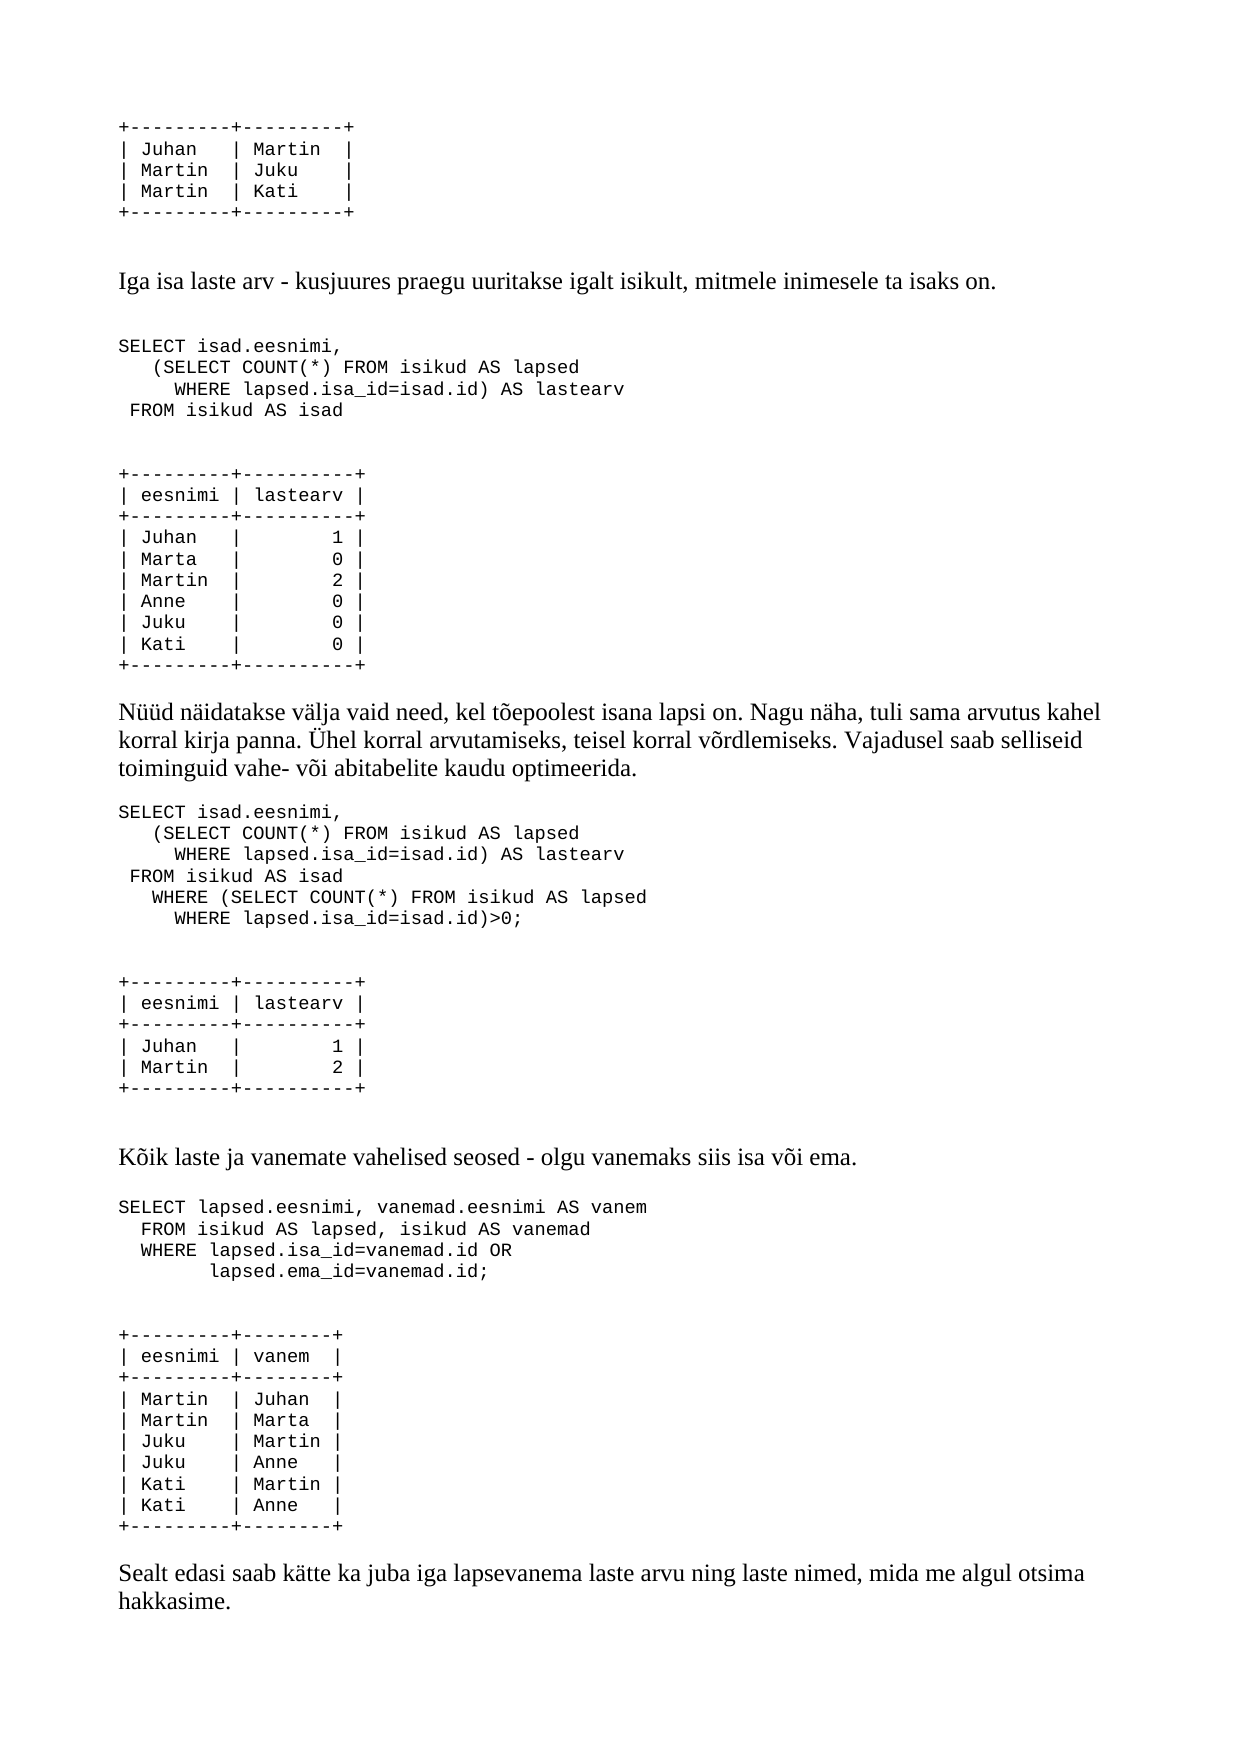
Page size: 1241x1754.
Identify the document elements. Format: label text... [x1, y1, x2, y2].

text | Kati | Anne | [118, 1496, 1122, 1517]
text +---------+--------+ [118, 1368, 1122, 1389]
text WHERE lapsed.isa_id=isad.id)>0; [118, 909, 1122, 930]
text | eesnimi | lastearv | [118, 994, 1122, 1015]
text +---------+----------+ [118, 656, 1122, 677]
text | Kati | Martin | [118, 1474, 1122, 1496]
text | Martin | 2 | [118, 1058, 1122, 1079]
text WHERE lapsed.isa_id=isad.id) AS lastearv [118, 845, 1122, 866]
text +---------+----------+ [118, 1079, 1122, 1100]
text | Martin | Juhan | [118, 1389, 1122, 1411]
text +---------+----------+ [118, 464, 1122, 486]
text SELECT isad.eesnimi, [118, 803, 1122, 824]
text +---------+--------+ [118, 1326, 1122, 1347]
text | Juhan | 1 | [118, 1036, 1122, 1058]
text FROM isikud AS lapsed, isikud AS vanemad [118, 1219, 1122, 1241]
text Sealt edasi saab kätte ka juba iga lapsevanema laste arvu ning laste nimed, mida me algul otsima hakkasime. [118, 1559, 1122, 1615]
text WHERE (SELECT COUNT(*) FROM isikud AS lapsed [118, 888, 1122, 909]
text FROM isikud AS isad [118, 866, 1122, 888]
text | eesnimi | vanem | [118, 1347, 1122, 1368]
text +---------+---------+ [118, 118, 1122, 139]
text | Martin | Juku | [118, 161, 1122, 182]
text WHERE lapsed.isa_id=isad.id) AS lastearv [118, 379, 1122, 401]
text | Martin | Marta | [118, 1411, 1122, 1432]
text | Anne | 0 | [118, 592, 1122, 613]
text Nüüd näidatakse välja vaid need, kel tõepoolest isana lapsi on. Nagu näha, tuli sama arvutus kahel korral kirja panna. Ühel korral arvutamiseks, teisel korral võrdlemiseks. Vajadusel saab selliseid toiminguid vahe- või abitabelite kaudu optimeerida. [118, 698, 1122, 781]
text Kõik laste ja vanemate vahelised seosed - olgu vanemaks siis isa või ema. [118, 1143, 1122, 1170]
text | Juhan | Martin | [118, 139, 1122, 161]
text | Juku | Anne | [118, 1453, 1122, 1474]
text Iga isa laste arv - kusjuures praegu uuritakse igalt isikult, mitmele inimesele ta isaks on. [118, 267, 1122, 294]
text SELECT lapsed.eesnimi, vanemad.eesnimi AS vanem [118, 1198, 1122, 1219]
text | eesnimi | lastearv | [118, 486, 1122, 507]
text lapsed.ema_id=vanemad.id; [118, 1262, 1122, 1283]
text +---------+--------+ [118, 1517, 1122, 1538]
text FROM isikud AS isad [118, 401, 1122, 422]
text | Juku | Martin | [118, 1432, 1122, 1453]
text (SELECT COUNT(*) FROM isikud AS lapsed [118, 824, 1122, 845]
text SELECT isad.eesnimi, [118, 337, 1122, 358]
text | Marta | 0 | [118, 549, 1122, 571]
text | Juhan | 1 | [118, 528, 1122, 549]
text +---------+---------+ [118, 203, 1122, 224]
text +---------+----------+ [118, 1015, 1122, 1036]
text | Martin | Kati | [118, 182, 1122, 203]
text | Martin | 2 | [118, 571, 1122, 592]
text +---------+----------+ [118, 973, 1122, 994]
text (SELECT COUNT(*) FROM isikud AS lapsed [118, 358, 1122, 379]
text | Juku | 0 | [118, 613, 1122, 634]
text | Kati | 0 | [118, 634, 1122, 656]
text WHERE lapsed.isa_id=vanemad.id OR [118, 1241, 1122, 1262]
text +---------+----------+ [118, 507, 1122, 528]
